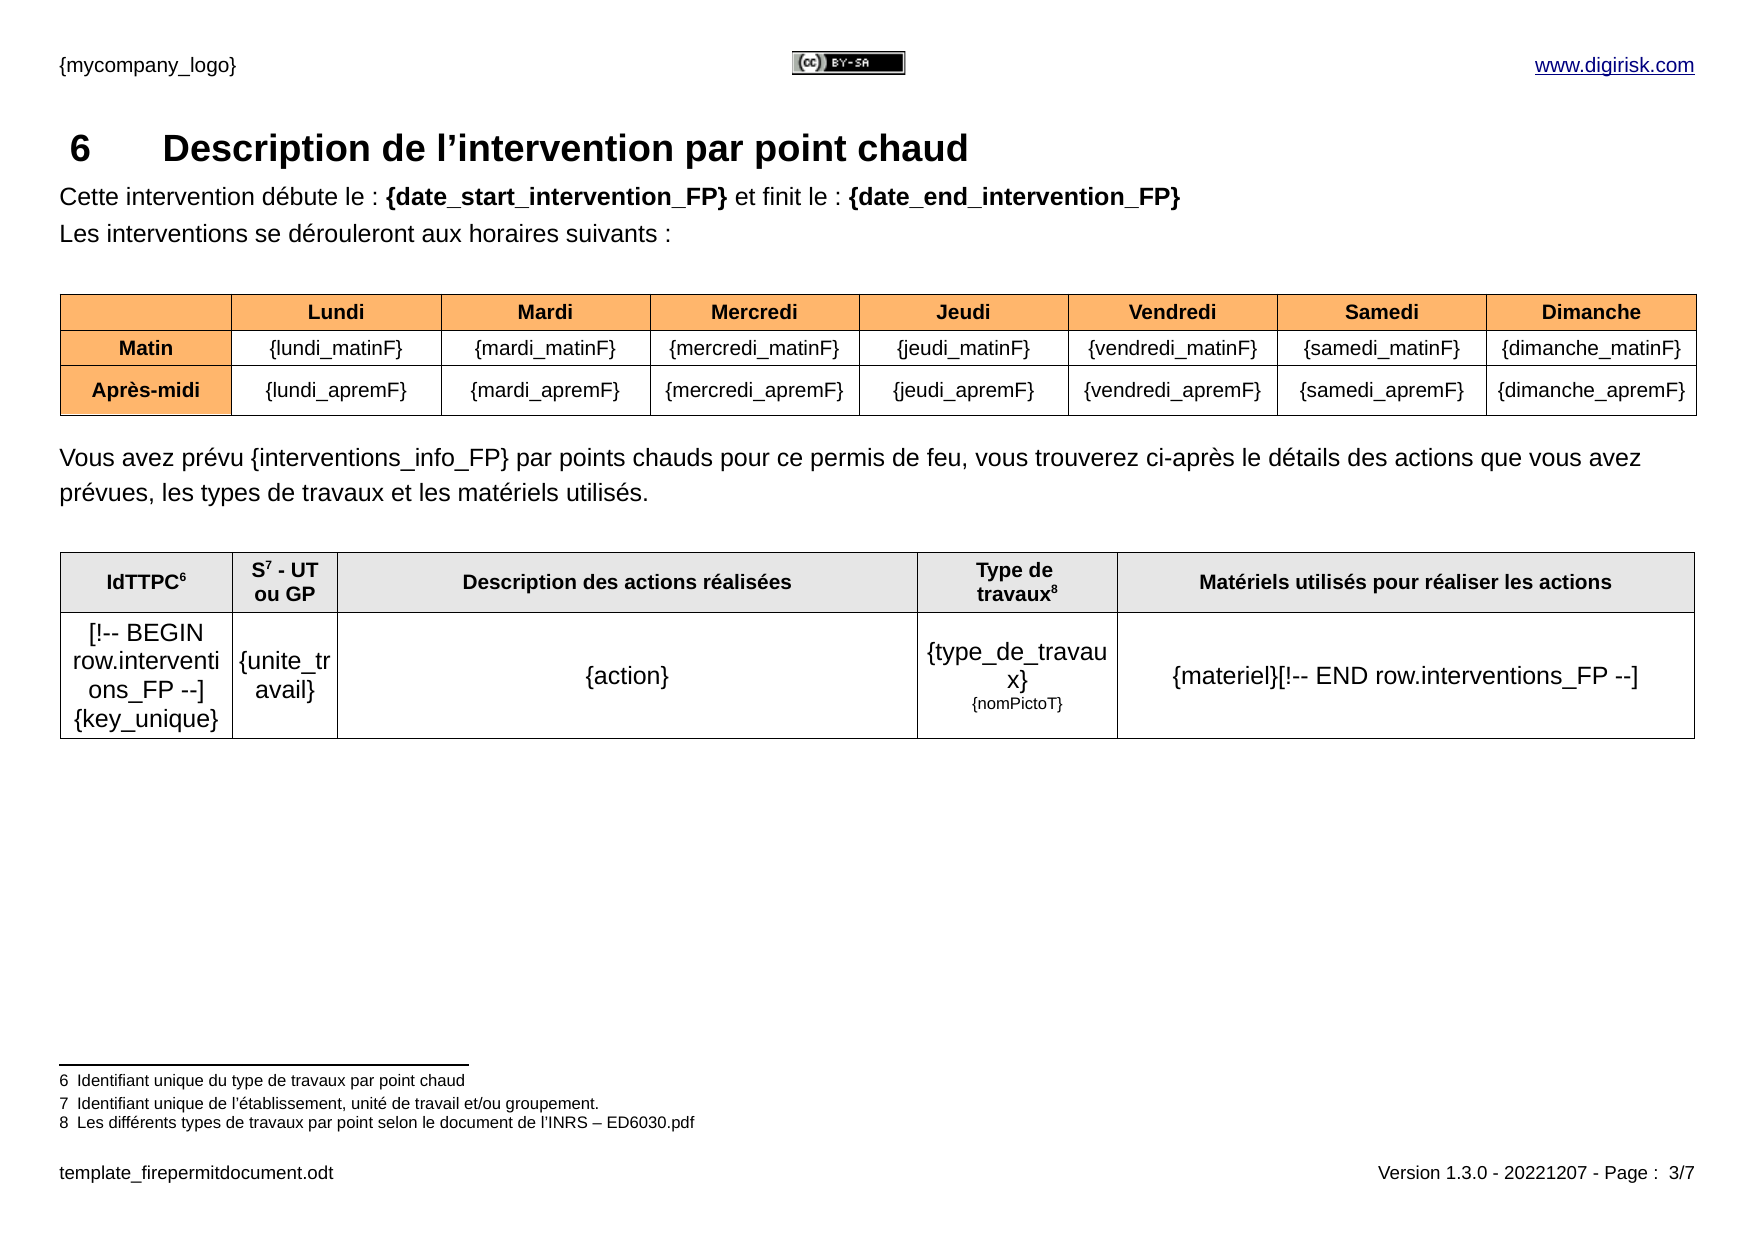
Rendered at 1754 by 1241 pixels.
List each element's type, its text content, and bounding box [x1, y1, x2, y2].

table_header Lundi [232, 295, 441, 330]
table_cell {jeudi_apremF} [860, 366, 1068, 414]
table_cell {mardi_matinF} [442, 331, 650, 365]
table_cell {jeudi_matinF} [860, 331, 1068, 365]
table_cell {samedi_matinF} [1278, 331, 1486, 365]
table_header Vendredi [1069, 295, 1277, 330]
table_header Description des actions réalisées [338, 553, 917, 612]
picture [792, 51, 906, 75]
table_cell {vendredi_matinF} [1069, 331, 1277, 365]
table_cell {mercredi_matinF} [651, 331, 859, 365]
table_cell {vendredi_apremF} [1069, 366, 1277, 414]
table_header Dimanche [1487, 295, 1696, 330]
table_cell {action} [338, 613, 917, 738]
table_cell {lundi_apremF} [232, 366, 441, 414]
table_cell {samedi_apremF} [1278, 366, 1486, 414]
text Cette intervention débute le : {date_start_intervention_FP} et finit le : {date_end_intervention_FP} [59, 182, 1695, 211]
table_cell {mardi_apremF} [442, 366, 650, 414]
table_header IdTTPC [61, 553, 232, 612]
table_header Samedi [1278, 295, 1486, 330]
table_cell {lundi_matinF} [232, 331, 441, 365]
table_cell {materiel}[!-- END row.interventions_FP --] [1118, 613, 1694, 738]
table_header Mercredi [651, 295, 859, 330]
table_cell Matin [61, 331, 231, 365]
table_header Jeudi [860, 295, 1068, 330]
table_header Mardi [442, 295, 650, 330]
table_header Type de travaux [918, 553, 1117, 612]
table_header Matériels utilisés pour réaliser les actions [1118, 553, 1694, 612]
table_header [61, 295, 231, 330]
table_cell {type_de_travaux} {nomPictoT} [918, 613, 1117, 738]
table_cell Après-midi [61, 366, 231, 414]
text Vous avez prévu {interventions_info_FP} par points chauds pour ce permis de feu, vous trouverez ci-après le détails des actions que vous avez prévues, les types de travaux et les matériels utilisés. [59, 443, 1695, 507]
table_cell {mercredi_apremF} [651, 366, 859, 414]
text Les interventions se dérouleront aux horaires suivants : [59, 219, 1695, 248]
table_cell [!-- BEGIN row.interventions_FP --]{key_unique} [61, 613, 232, 738]
table_cell {unite_travail} [233, 613, 337, 738]
table_cell {dimanche_apremF} [1487, 366, 1696, 414]
table_header S - UT ou GP [233, 553, 337, 612]
table_cell {dimanche_matinF} [1487, 331, 1696, 365]
subtitle Description de l’intervention par point chaud [59, 126, 1695, 169]
